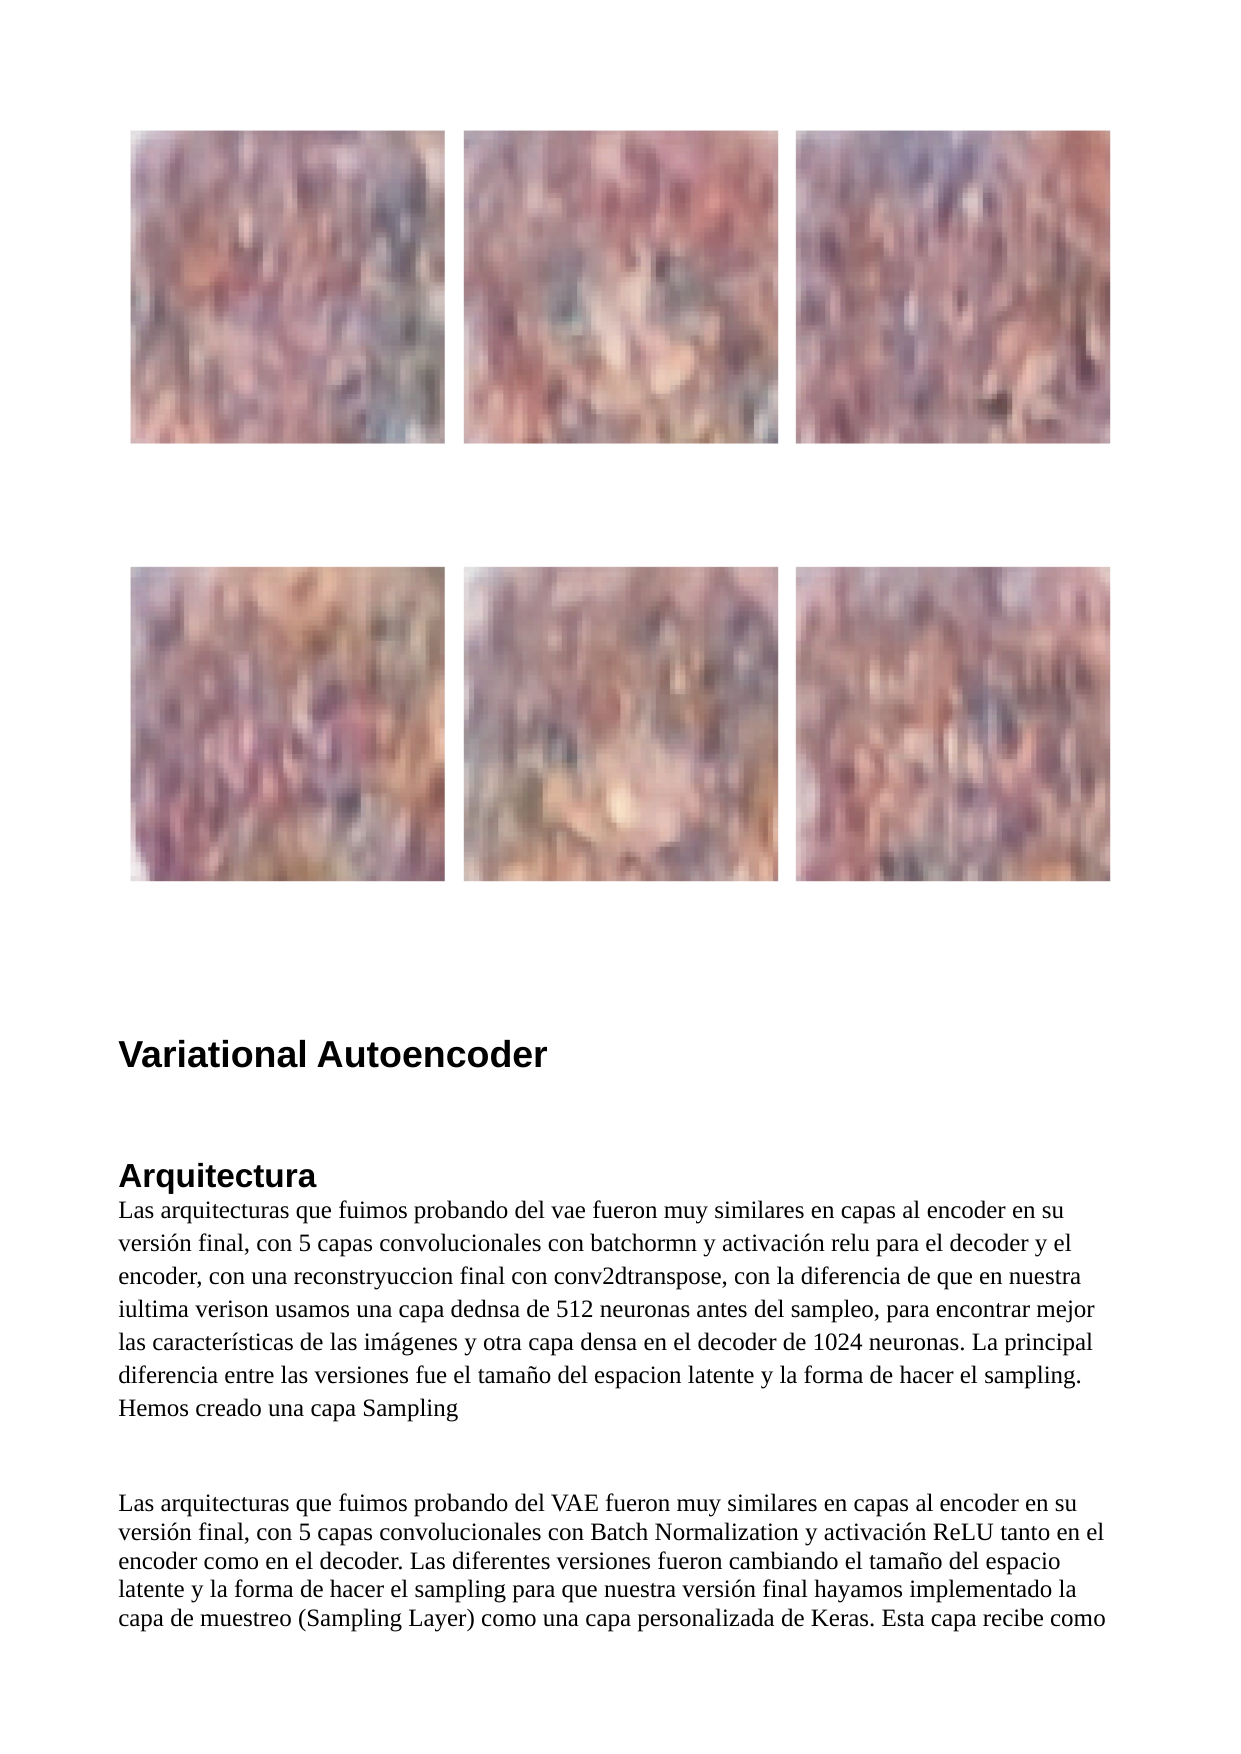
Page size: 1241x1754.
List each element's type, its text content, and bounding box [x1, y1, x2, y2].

subtitle Arquitectura [118, 1156, 1122, 1195]
text Las arquitecturas que fuimos probando del vae fueron muy similares en capas al encoder en su versión final, con 5 capas convolucionales con batchormn y activación relu para el decoder y el encoder, con una reconstryuccion final con conv2dtranspose, con la diferencia de que en nuestra iultima verison usamos una capa dednsa de 512 neuronas antes del sampleo, para encontrar mejor las características de las imágenes y otra capa densa en el decoder de 1024 neuronas. La principal diferencia entre las versiones fue el tamaño del espacion latente y la forma de hacer el sampling. Hemos creado una capa Sampling [118, 1195, 1122, 1422]
subtitle Variational Autoencoder [118, 1032, 1122, 1076]
text Las arquitecturas que fuimos probando del VAE fueron muy similares en capas al encoder en su versión final, con 5 capas convolucionales con Batch Normalization y activación ReLU tanto en el encoder como en el decoder. Las diferentes versiones fueron cambiando el tamaño del espacio latente y la forma de hacer el sampling para que nuestra versión final hayamos implementado la capa de muestreo (Sampling Layer) como una capa personalizada de Keras. Esta capa recibe como [118, 1488, 1122, 1632]
